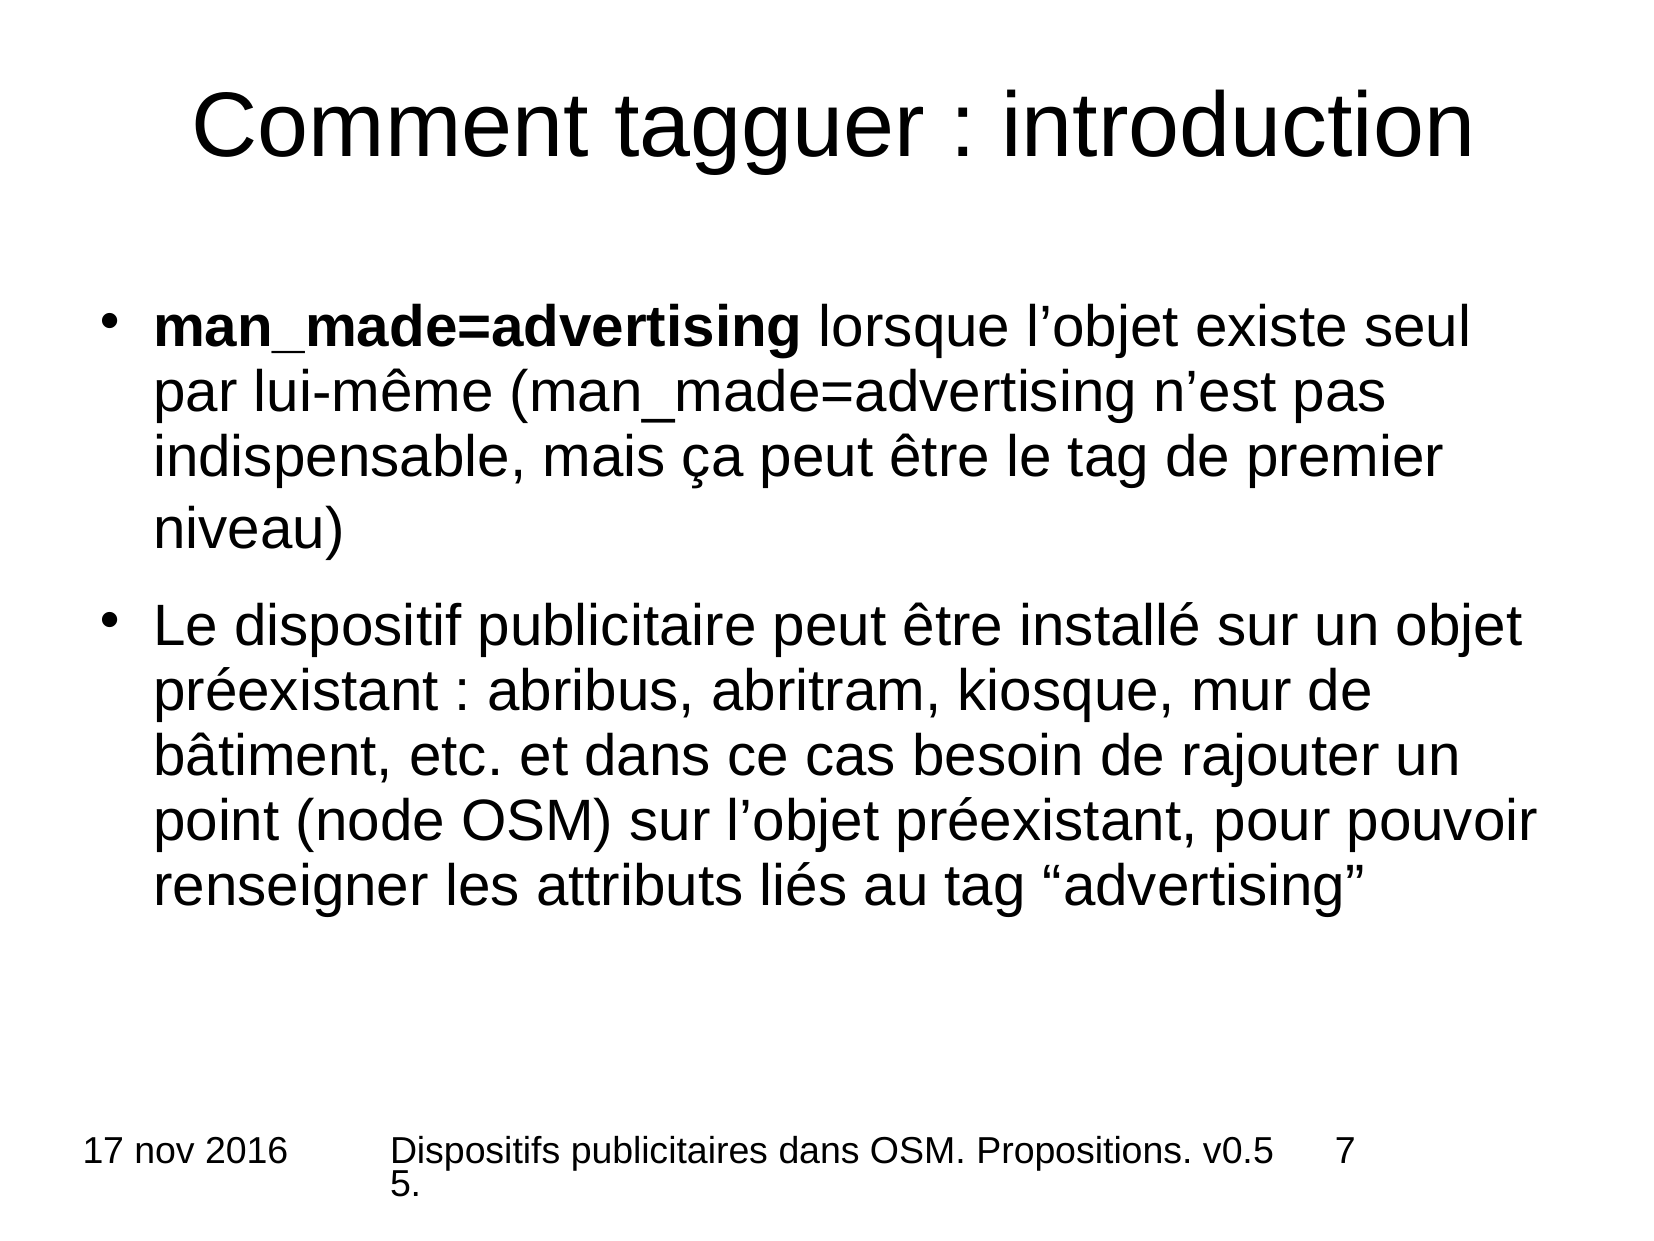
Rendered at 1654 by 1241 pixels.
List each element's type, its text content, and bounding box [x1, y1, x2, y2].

list man_made=advertising lorsque l’objet existe seul par lui-même (man_made=advertising n’est pas indispensable, mais ça peut être le tag de premier niveau) Le dispositif publicitaire peut être installé sur un objet préexistant : abribus, abritram, kiosque, mur de bâtiment, etc. et dans ce cas besoin de rajouter un point (node OSM) sur l’objet préexistant, pour pouvoir renseigner les attributs liés au tag “advertising” [82, 179, 1571, 1110]
title Comment tagguer : introduction [90, 19, 1579, 225]
